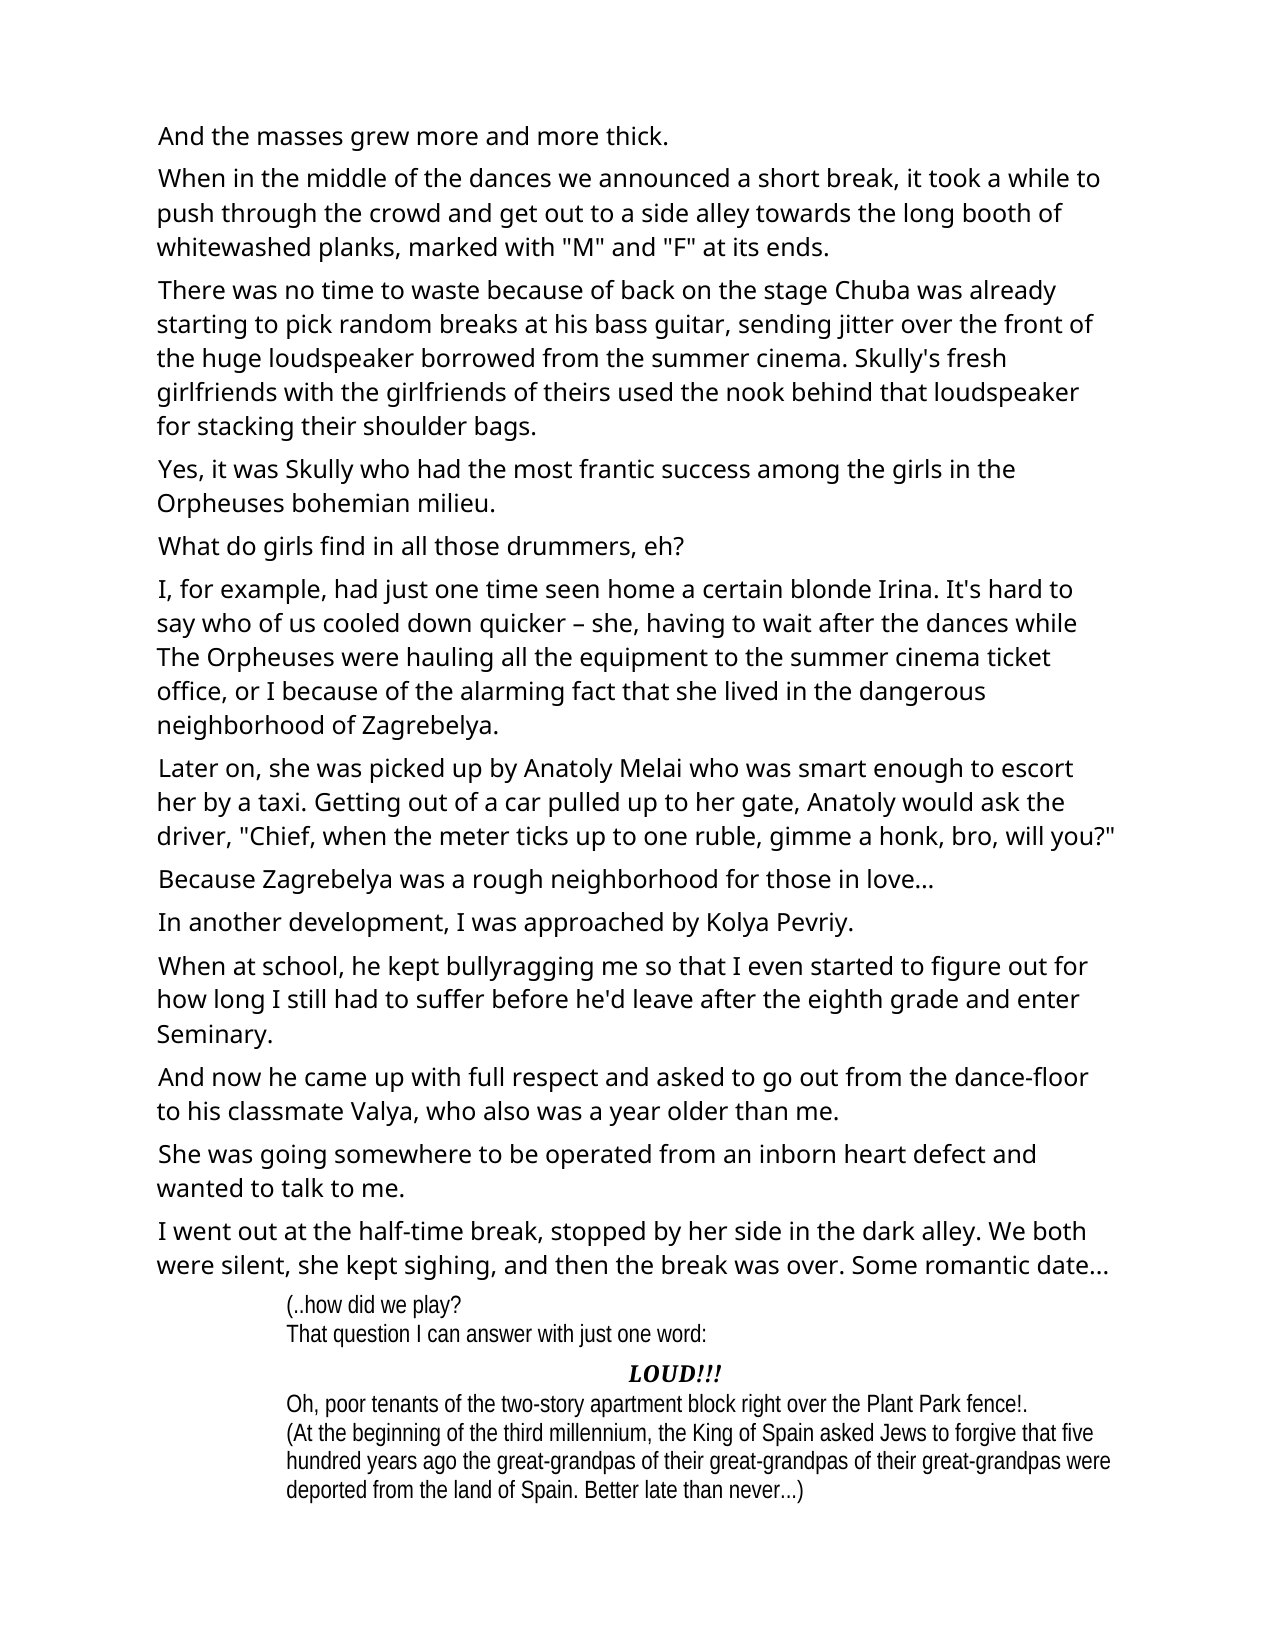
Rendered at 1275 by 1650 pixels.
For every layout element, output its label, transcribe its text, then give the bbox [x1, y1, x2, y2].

text Because Zagrebelya was a rough neighborhood for those in love… [156, 862, 1118, 896]
text When in the middle of the dances we announced a short break, it took a while to push through the crowd and get out to a side alley towards the long booth of whitewashed planks, marked with "M" and "F" at its ends. [156, 161, 1118, 263]
text And the masses grew more and more thick. [156, 118, 1118, 152]
text She was going somewhere to be operated from an inborn heart defect and wanted to talk to me. [156, 1136, 1118, 1204]
text There was no time to waste because of back on the stage Chuba was already starting to pick random breaks at his bass guitar, sending jitter over the front of the huge loudspeaker borrowed from the summer cinema. Skully's fresh girlfriends with the girlfriends of theirs used the nook behind that loudspeaker for stacking their shoulder bags. [156, 272, 1118, 443]
subtitle LOUD!!! [156, 1360, 1118, 1389]
text When at school, he kept bullyragging me so that I even started to figure out for how long I still had to suffer before he'd leave after the eighth grade and enter Seminary. [156, 948, 1118, 1050]
text Later on, she was picked up by Anatoly Melai who was smart enough to escort her by a taxi. Getting out of a car pulled up to her gate, Anatoly would ask the driver, "Chief, when the meter ticks up to one ruble, gimme a honk, bro, will you?" [156, 751, 1118, 853]
list (..how did we play? [286, 1291, 1118, 1319]
list (At the beginning of the third millennium, the King of Spain asked Jews to forgive that five hundred years ago the great-grandpas of their great-grandpas of their great-grandpas were deported from the land of Spain. Better late than never...) [286, 1418, 1118, 1504]
text I went out at the half-time break, stopped by her side in the dark alley. We both were silent, she kept sighing, and then the break was over. Some romantic date... [156, 1213, 1118, 1282]
text I, for example, had just one time seen home a certain blonde Irina. It's hard to say who of us cooled down quicker – she, having to wait after the dances while The Orpheuses were hauling all the equipment to the summer cinema ticket office, or I because of the alarming fact that she lived in the dangerous neighborhood of Zagrebelya. [156, 572, 1118, 742]
text And now he came up with full respect and asked to go out from the dance-floor to his classmate Valya, who also was a year older than me. [156, 1059, 1118, 1127]
text Yes, it was Skully who had the most frantic success among the girls in the Orpheuses bohemian milieu. [156, 452, 1118, 520]
text In another development, I was approached by Kolya Pevriy. [156, 905, 1118, 939]
list Oh, poor tenants of the two-story apartment block right over the Plant Park fence!. [286, 1389, 1118, 1418]
list That question I can answer with just one word: [286, 1319, 1118, 1348]
text What do girls find in all those drummers, eh? [156, 529, 1118, 563]
